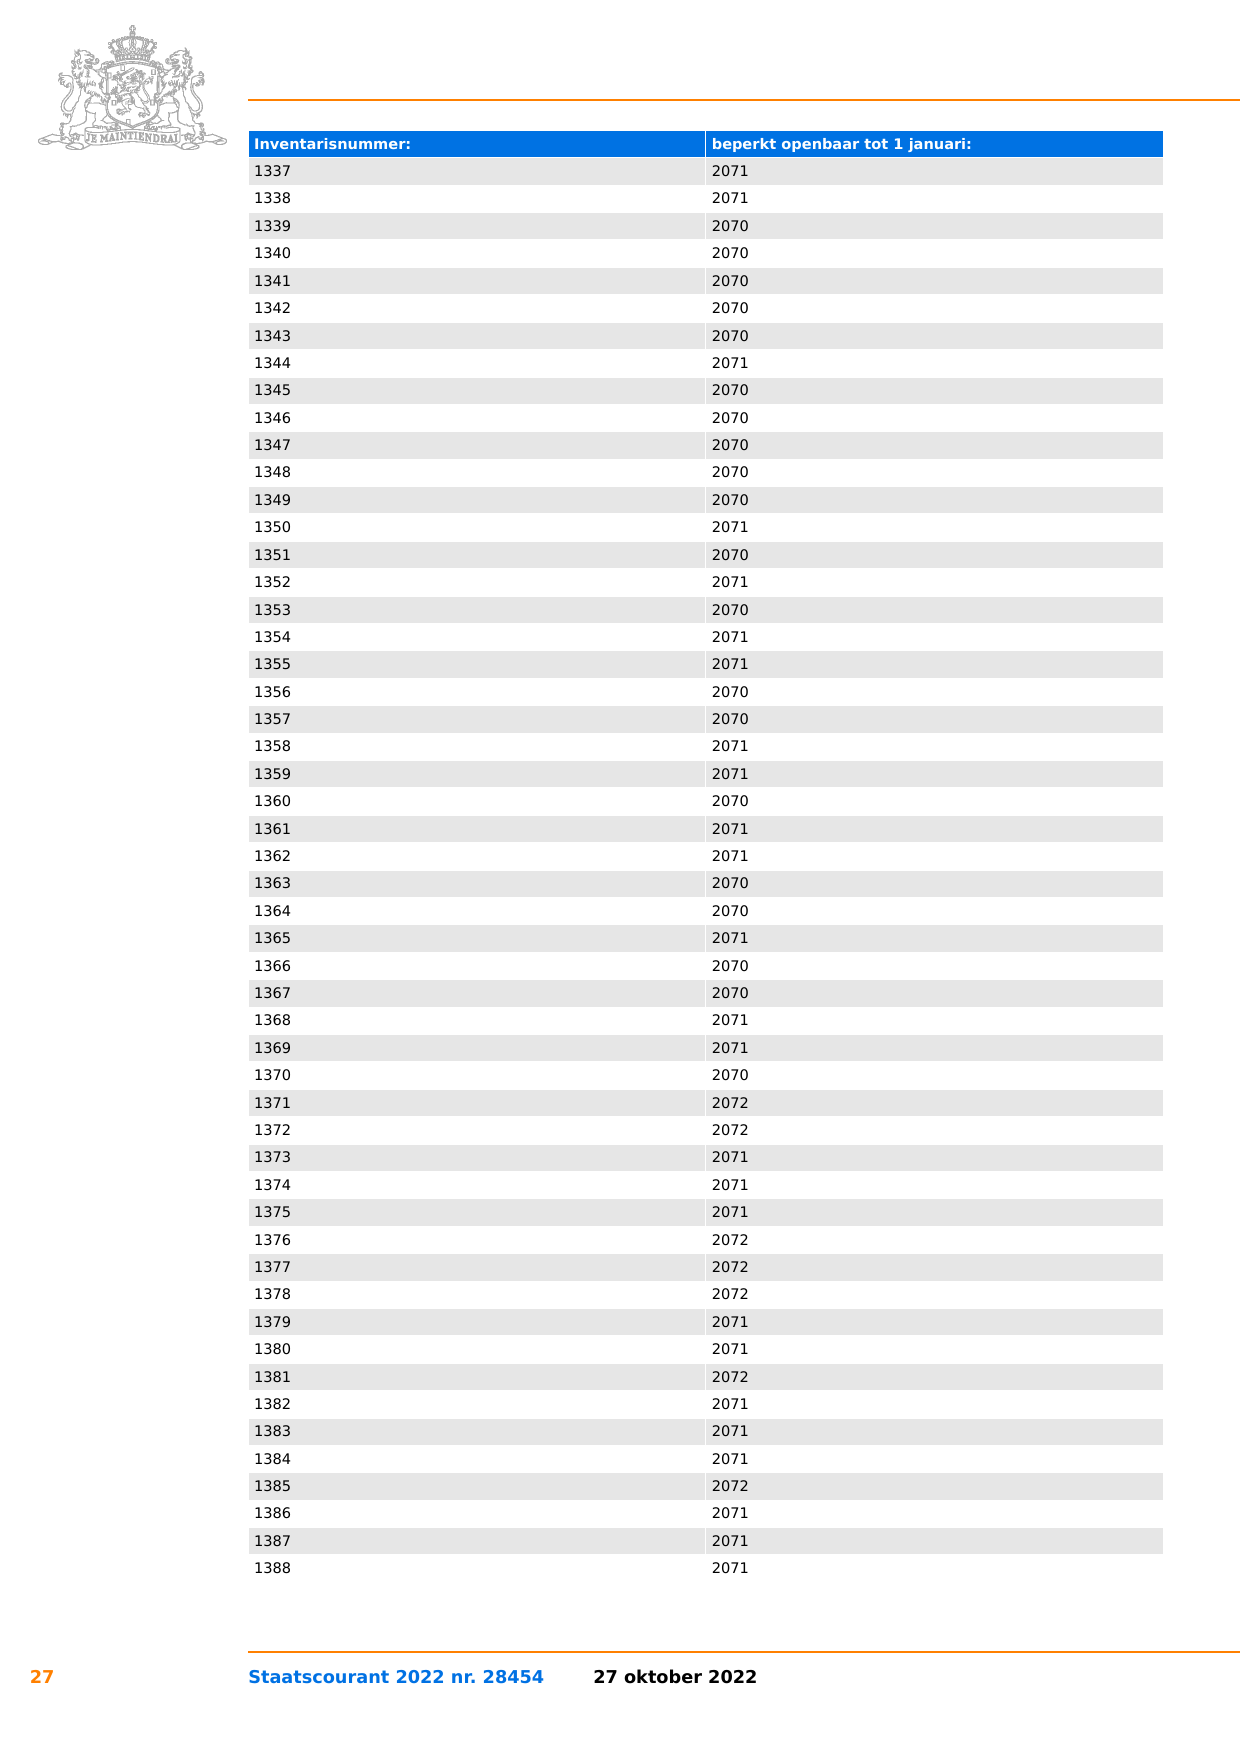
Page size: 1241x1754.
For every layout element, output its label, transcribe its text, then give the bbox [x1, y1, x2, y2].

table_cell 1340 [249, 241, 705, 267]
table_cell 2071 [706, 1172, 1163, 1198]
picture [38, 25, 227, 150]
table_cell 2072 [706, 1364, 1163, 1390]
table_cell 2070 [706, 460, 1163, 486]
table_cell 2071 [706, 1528, 1163, 1554]
table_cell 1345 [249, 378, 705, 404]
table_cell 2070 [706, 323, 1163, 349]
table_cell 2070 [706, 432, 1163, 459]
table_cell 1365 [249, 925, 705, 952]
table_cell 2070 [706, 953, 1163, 979]
table_cell 1355 [249, 651, 705, 678]
table_cell 2072 [706, 1090, 1163, 1116]
table_cell 2071 [706, 1309, 1163, 1335]
table_cell 2071 [706, 1145, 1163, 1171]
table_cell 1344 [249, 350, 705, 376]
table_cell 1346 [249, 405, 705, 431]
table_cell 1387 [249, 1528, 705, 1554]
table_cell 2071 [706, 158, 1163, 185]
table_cell 2070 [706, 597, 1163, 623]
table_cell 1367 [249, 980, 705, 1007]
table_cell 1349 [249, 487, 705, 513]
table_cell 1378 [249, 1282, 705, 1308]
table_cell 2071 [706, 1556, 1163, 1582]
table_cell 2070 [706, 898, 1163, 924]
table_cell 1383 [249, 1419, 705, 1445]
table_cell 2070 [706, 1063, 1163, 1089]
table_cell 1366 [249, 953, 705, 979]
table_cell 1369 [249, 1035, 705, 1061]
table_cell 2070 [706, 213, 1163, 239]
table_cell 1342 [249, 295, 705, 322]
table_cell 2071 [706, 1419, 1163, 1445]
table_cell 1353 [249, 597, 705, 623]
table_cell 2071 [706, 1501, 1163, 1527]
table_cell 1354 [249, 624, 705, 650]
table_cell 1360 [249, 789, 705, 815]
table_cell 2070 [706, 789, 1163, 815]
table_cell 2072 [706, 1254, 1163, 1281]
table_cell 1380 [249, 1336, 705, 1363]
table_cell 2070 [706, 487, 1163, 513]
table_cell 1386 [249, 1501, 705, 1527]
table_cell 1363 [249, 871, 705, 897]
table_cell 2071 [706, 925, 1163, 952]
table_cell 1372 [249, 1117, 705, 1143]
table_cell 1379 [249, 1309, 705, 1335]
table_cell 2070 [706, 542, 1163, 568]
table_cell 2071 [706, 186, 1163, 212]
table_cell 2070 [706, 679, 1163, 705]
table_cell 1374 [249, 1172, 705, 1198]
table_cell 1350 [249, 515, 705, 541]
table_cell 1359 [249, 761, 705, 787]
table_header Inventarisnummer: [249, 131, 705, 157]
table_cell 1375 [249, 1199, 705, 1226]
table_cell 1339 [249, 213, 705, 239]
table_cell 1388 [249, 1556, 705, 1582]
table_cell 1358 [249, 734, 705, 760]
table_cell 2071 [706, 569, 1163, 596]
table_cell 2072 [706, 1473, 1163, 1500]
table_cell 2071 [706, 1199, 1163, 1226]
table_cell 1341 [249, 268, 705, 294]
table_cell 2070 [706, 980, 1163, 1007]
table_cell 2072 [706, 1117, 1163, 1143]
table_cell 2071 [706, 1336, 1163, 1363]
table_cell 2072 [706, 1227, 1163, 1253]
table_cell 2072 [706, 1282, 1163, 1308]
table_cell 2070 [706, 295, 1163, 322]
table_cell 2071 [706, 816, 1163, 842]
table_cell 1347 [249, 432, 705, 459]
table_cell 2071 [706, 515, 1163, 541]
table_cell 1376 [249, 1227, 705, 1253]
table_cell 1362 [249, 843, 705, 869]
table_cell 2071 [706, 624, 1163, 650]
table_cell 2071 [706, 651, 1163, 678]
table_cell 1343 [249, 323, 705, 349]
table_cell 1381 [249, 1364, 705, 1390]
table_cell 1370 [249, 1063, 705, 1089]
table_cell 1338 [249, 186, 705, 212]
table_cell 1351 [249, 542, 705, 568]
table_cell 1364 [249, 898, 705, 924]
table_cell 1385 [249, 1473, 705, 1500]
table_cell 2071 [706, 1391, 1163, 1417]
table_cell 2070 [706, 378, 1163, 404]
table_cell 1377 [249, 1254, 705, 1281]
table_cell 2070 [706, 268, 1163, 294]
table_cell 1368 [249, 1008, 705, 1034]
table_cell 2071 [706, 1446, 1163, 1472]
table_cell 1371 [249, 1090, 705, 1116]
table_cell 2071 [706, 350, 1163, 376]
table_cell 1337 [249, 158, 705, 185]
table_cell 1356 [249, 679, 705, 705]
table_cell 2070 [706, 706, 1163, 733]
table_cell 2071 [706, 843, 1163, 869]
table_cell 1384 [249, 1446, 705, 1472]
table_header beperkt openbaar tot 1 januari: [706, 131, 1163, 157]
table_cell 2070 [706, 241, 1163, 267]
table_cell 2071 [706, 1035, 1163, 1061]
table_cell 1382 [249, 1391, 705, 1417]
table_cell 1357 [249, 706, 705, 733]
table_cell 2070 [706, 405, 1163, 431]
table_cell 1352 [249, 569, 705, 596]
table_cell 1373 [249, 1145, 705, 1171]
table_cell 1361 [249, 816, 705, 842]
table_cell 2070 [706, 871, 1163, 897]
table_cell 2071 [706, 761, 1163, 787]
table_cell 2071 [706, 734, 1163, 760]
table_cell 2071 [706, 1008, 1163, 1034]
table_cell 1348 [249, 460, 705, 486]
